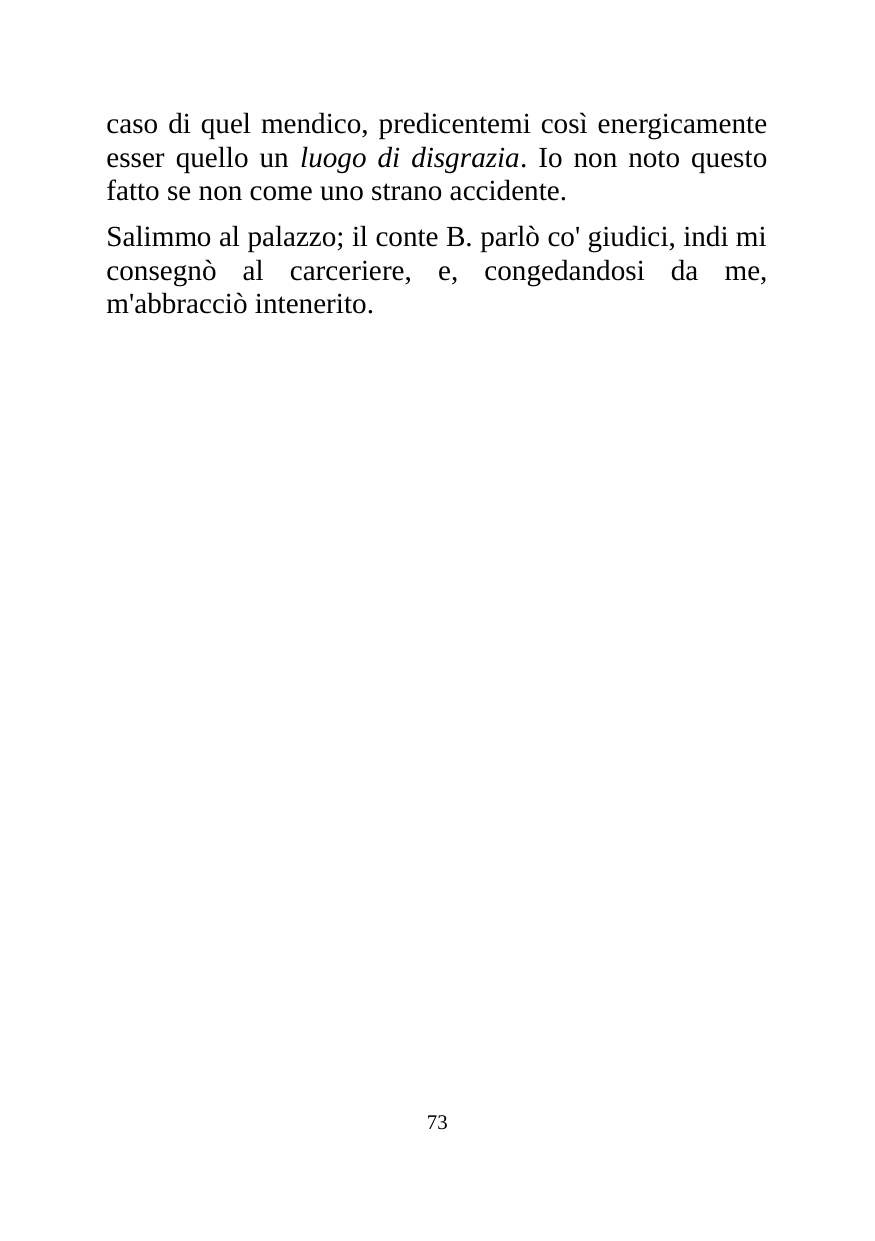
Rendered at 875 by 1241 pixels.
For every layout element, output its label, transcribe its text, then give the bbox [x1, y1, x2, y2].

text caso di quel mendico, predicentemi così energicamente esser quello un luogo di disgrazia. Io non noto questo fatto se non come uno strano accidente. [106, 106, 768, 207]
text Salimmo al palazzo; il conte B. parlò co' giudici, indi mi consegnò al carceriere, e, congedandosi da me, m'abbracciò intenerito. [106, 219, 768, 320]
